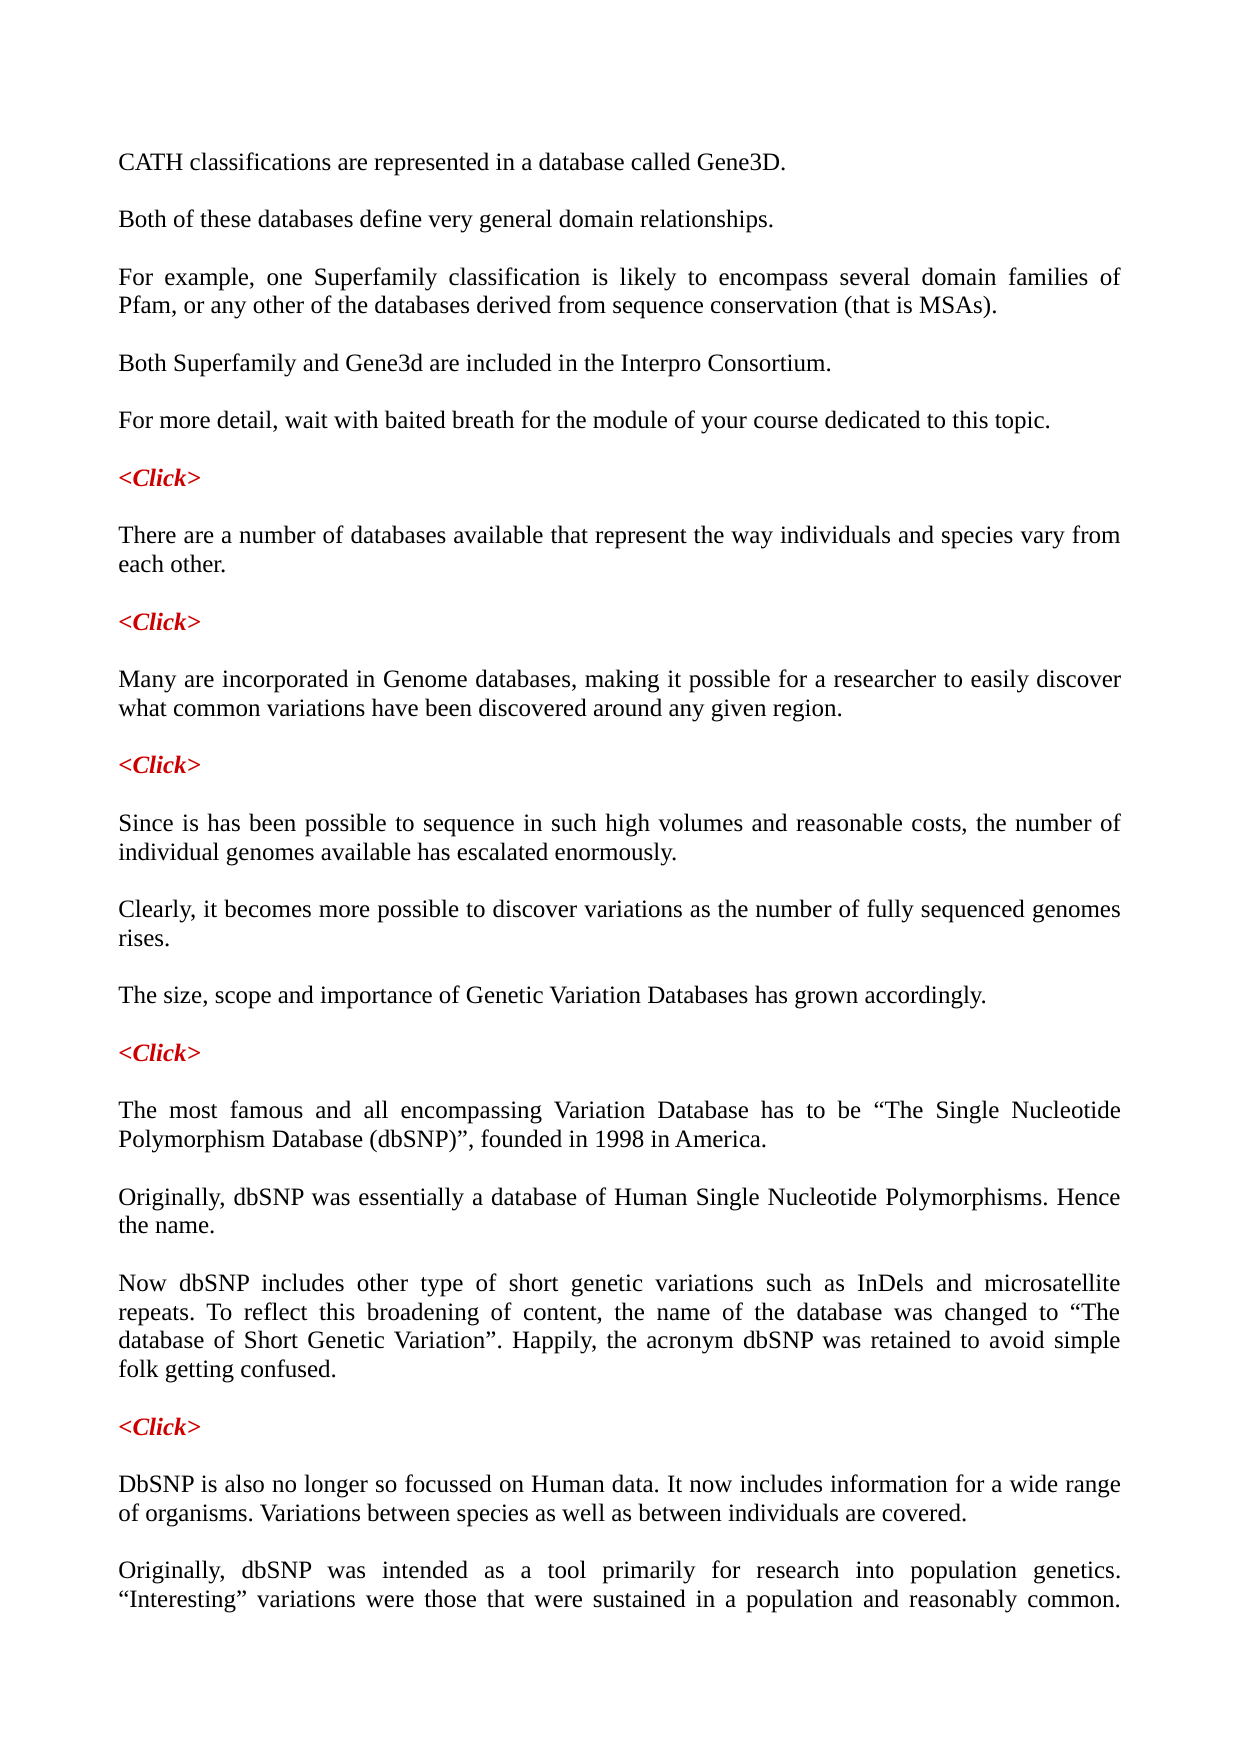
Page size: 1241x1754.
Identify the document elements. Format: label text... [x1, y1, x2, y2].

text <Click> [118, 607, 1122, 636]
text Originally, dbSNP was intended as a tool primarily for research into population genetics. “Interesting” variations were those that were sustained in a population and reasonably common. [118, 1556, 1122, 1613]
text DbSNP is also no longer so focussed on Human data. It now includes information for a wide range of organisms. Variations between species as well as between individuals are covered. [118, 1469, 1122, 1527]
text Many are incorporated in Genome databases, making it possible for a researcher to easily discover what common variations have been discovered around any given region. [118, 664, 1122, 722]
text Since is has been possible to sequence in such high volumes and reasonable costs, the number of individual genomes available has escalated enormously. [118, 808, 1122, 866]
text There are a number of databases available that represent the way individuals and species vary from each other. [118, 521, 1122, 578]
text The most famous and all encompassing Variation Database has to be “The Single Nucleotide Polymorphism Database (dbSNP)”, founded in 1998 in America. [118, 1096, 1122, 1153]
text Now dbSNP includes other type of short genetic variations such as InDels and microsatellite repeats. To reflect this broadening of content, the name of the database was changed to “The database of Short Genetic Variation”. Happily, the acronym dbSNP was retained to avoid simple folk getting confused. [118, 1268, 1122, 1383]
text For more detail, wait with baited breath for the module of your course dedicated to this topic. [118, 406, 1122, 434]
text <Click> [118, 751, 1122, 779]
text For example, one Superfamily classification is likely to encompass several domain families of Pfam, or any other of the databases derived from sequence conservation (that is MSAs). [118, 262, 1122, 319]
text Both of these databases define very general domain relationships. [118, 204, 1122, 233]
text CATH classifications are represented in a database called Gene3D. [118, 147, 1122, 176]
text Both Superfamily and Gene3d are included in the Interpro Consortium. [118, 348, 1122, 377]
text <Click> [118, 1412, 1122, 1441]
text Clearly, it becomes more possible to discover variations as the number of fully sequenced genomes rises. [118, 894, 1122, 952]
text The size, scope and importance of Genetic Variation Databases has grown accordingly. [118, 981, 1122, 1009]
text <Click> [118, 1038, 1122, 1067]
text Originally, dbSNP was essentially a database of Human Single Nucleotide Polymorphisms. Hence the name. [118, 1182, 1122, 1239]
text <Click> [118, 463, 1122, 492]
